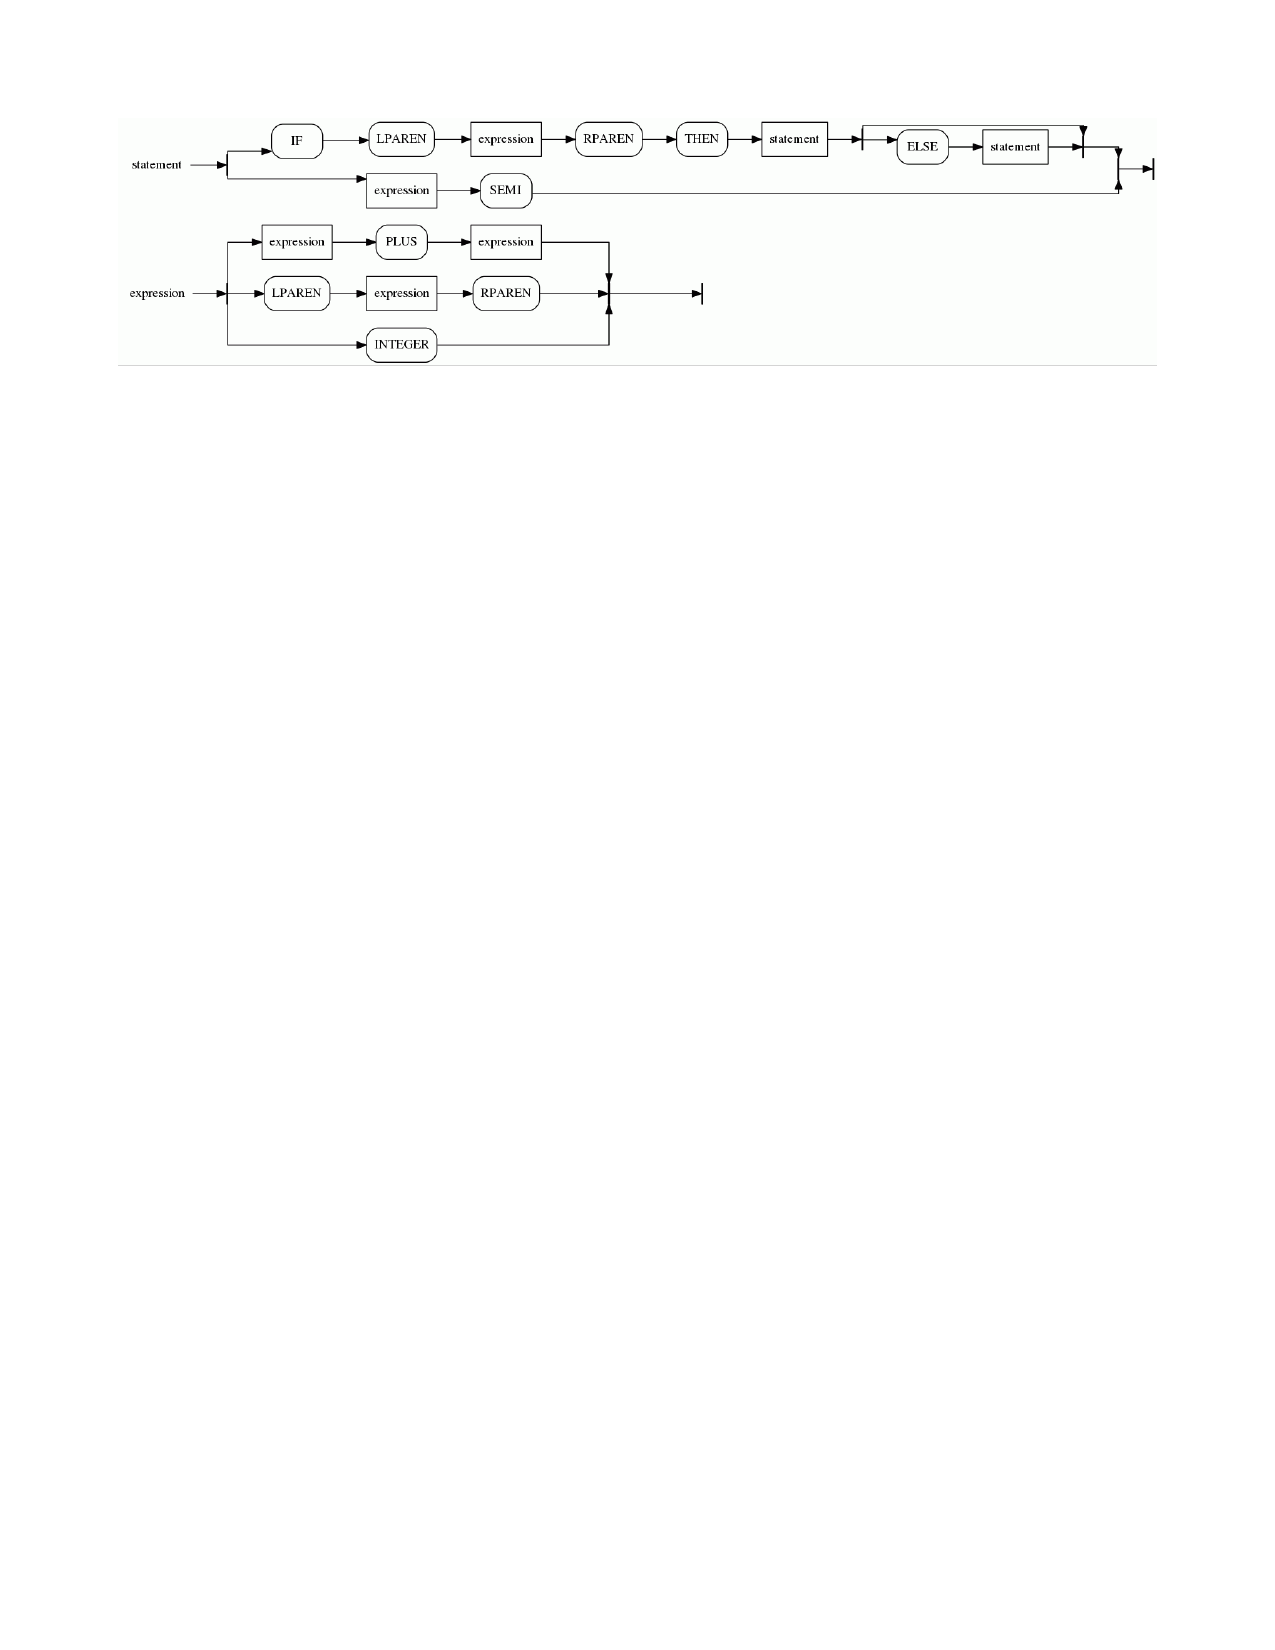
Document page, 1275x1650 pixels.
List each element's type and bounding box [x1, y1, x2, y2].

picture [118, 118, 1157, 366]
